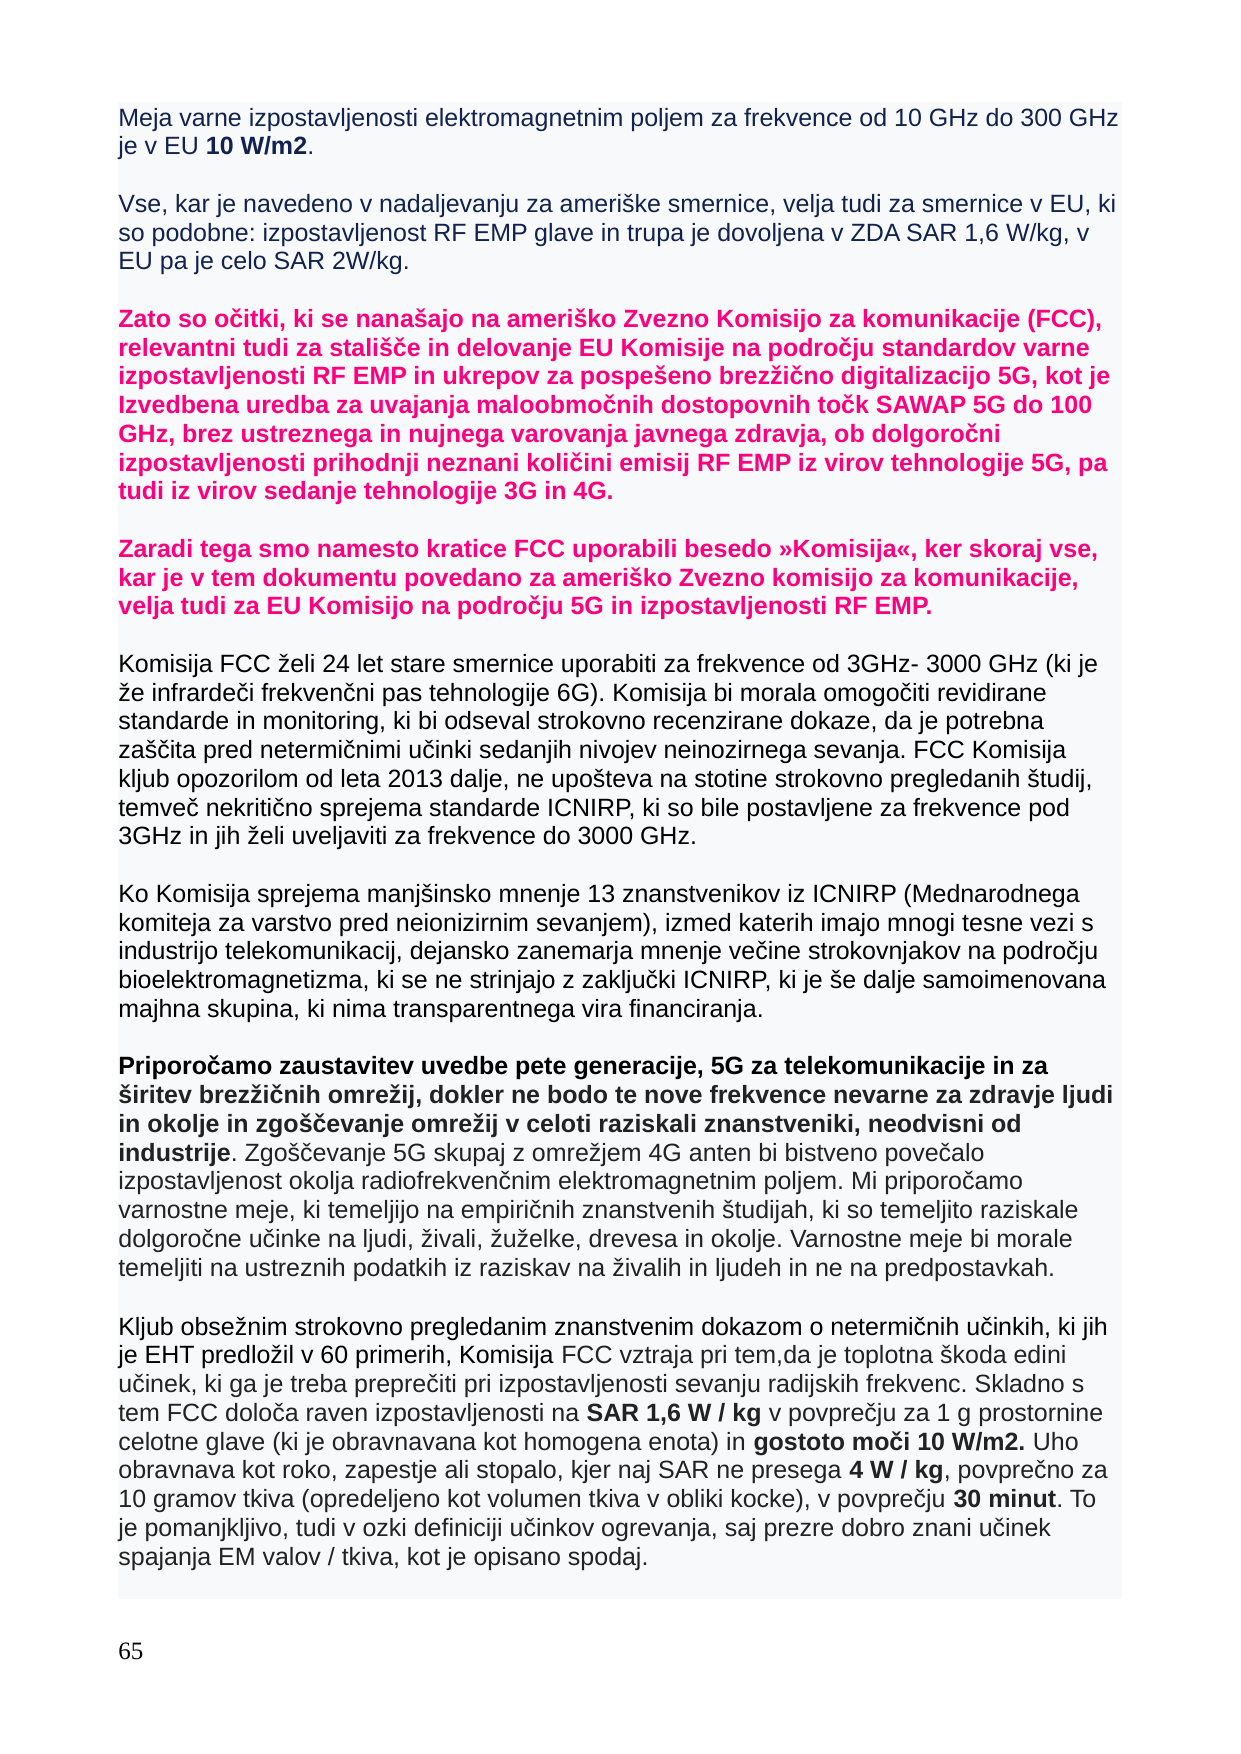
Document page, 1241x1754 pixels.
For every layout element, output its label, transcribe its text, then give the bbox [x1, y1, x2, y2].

text Meja varne izpostavljenosti elektromagnetnim poljem za frekvence od 10 GHz do 300 GHz je v EU 10 W/m2. [118, 102, 1122, 160]
text Zato so očitki, ki se nanašajo na ameriško Zvezno Komisijo za komunikacije (FCC), relevantni tudi za stališče in delovanje EU Komisije na področju standardov varne izpostavljenosti RF EMP in ukrepov za pospešeno brezžično digitalizacijo 5G, kot je Izvedbena uredba za uvajanja maloobmočnih dostopovnih točk SAWAP 5G do 100 GHz, brez ustreznega in nujnega varovanja javnega zdravja, ob dolgoročni izpostavljenosti prihodnji neznani količini emisij RF EMP iz virov tehnologije 5G, pa tudi iz virov sedanje tehnologije 3G in 4G. [118, 304, 1122, 505]
text Kljub obsežnim strokovno pregledanim znanstvenim dokazom o netermičnih učinkih, ki jih je EHT predložil v 60 primerih, Komisija FCC vztraja pri tem,da je toplotna škoda edini učinek, ki ga je treba preprečiti pri izpostavljenosti sevanju radijskih frekvenc. Skladno s tem FCC določa raven izpostavljenosti na SAR 1,6 W / kg v povprečju za 1 g prostornine celotne glave (ki je obravnavana kot homogena enota) in gostoto moči 10 W/m2. Uho obravnava kot roko, zapestje ali stopalo, kjer naj SAR ne presega 4 W / kg, povprečno za 10 gramov tkiva (opredeljeno kot volumen tkiva v obliki kocke), v povprečju 30 minut. To je pomanjkljivo, tudi v ozki definiciji učinkov ogrevanja, saj prezre dobro znani učinek spajanja EM valov / tkiva, kot je opisano spodaj. [118, 1312, 1122, 1571]
text Ko Komisija sprejema manjšinsko mnenje 13 znanstvenikov iz ICNIRP (Mednarodnega komiteja za varstvo pred neionizirnim sevanjem), izmed katerih imajo mnogi tesne vezi s industrijo telekomunikacij, dejansko zanemarja mnenje večine strokovnjakov na področju bioelektromagnetizma, ki se ne strinjajo z zaključki ICNIRP, ki je še dalje samoimenovana majhna skupina, ki nima transparentnega vira financiranja. [118, 879, 1122, 1022]
text Vse, kar je navedeno v nadaljevanju za ameriške smernice, velja tudi za smernice v EU, ki so podobne: izpostavljenost RF EMP glave in trupa je dovoljena v ZDA SAR 1,6 W/kg, v EU pa je celo SAR 2W/kg. [118, 189, 1122, 275]
text Priporočamo zaustavitev uvedbe pete generacije, 5G za telekomunikacije in za [118, 1051, 1122, 1080]
text širitev brezžičnih omrežij, dokler ne bodo te nove frekvence nevarne za zdravje ljudi in okolje in zgoščevanje omrežij v celoti raziskali znanstveniki, neodvisni od industrije. Zgoščevanje 5G skupaj z omrežjem 4G anten bi bistveno povečalo izpostavljenost okolja radiofrekvenčnim elektromagnetnim poljem. Mi priporočamo varnostne meje, ki temeljijo na empiričnih znanstvenih študijah, ki so temeljito raziskale dolgoročne učinke na ljudi, živali, žuželke, drevesa in okolje. Varnostne meje bi morale temeljiti na ustreznih podatkih iz raziskav na živalih in ljudeh in ne na predpostavkah. [118, 1080, 1122, 1281]
text Zaradi tega smo namesto kratice FCC uporabili besedo »Komisija«, ker skoraj vse, kar je v tem dokumentu povedano za ameriško Zvezno komisijo za komunikacije, velja tudi za EU Komisijo na področju 5G in izpostavljenosti RF EMP. [118, 534, 1122, 620]
text Komisija FCC želi 24 let stare smernice uporabiti za frekvence od 3GHz- 3000 GHz (ki je že infrardeči frekvenčni pas tehnologije 6G). Komisija bi morala omogočiti revidirane standarde in monitoring, ki bi odseval strokovno recenzirane dokaze, da je potrebna zaščita pred netermičnimi učinki sedanjih nivojev neinozirnega sevanja. FCC Komisija kljub opozorilom od leta 2013 dalje, ne upošteva na stotine strokovno pregledanih študij, temveč nekritično sprejema standarde ICNIRP, ki so bile postavljene za frekvence pod 3GHz in jih želi uveljaviti za frekvence do 3000 GHz. [118, 649, 1122, 850]
